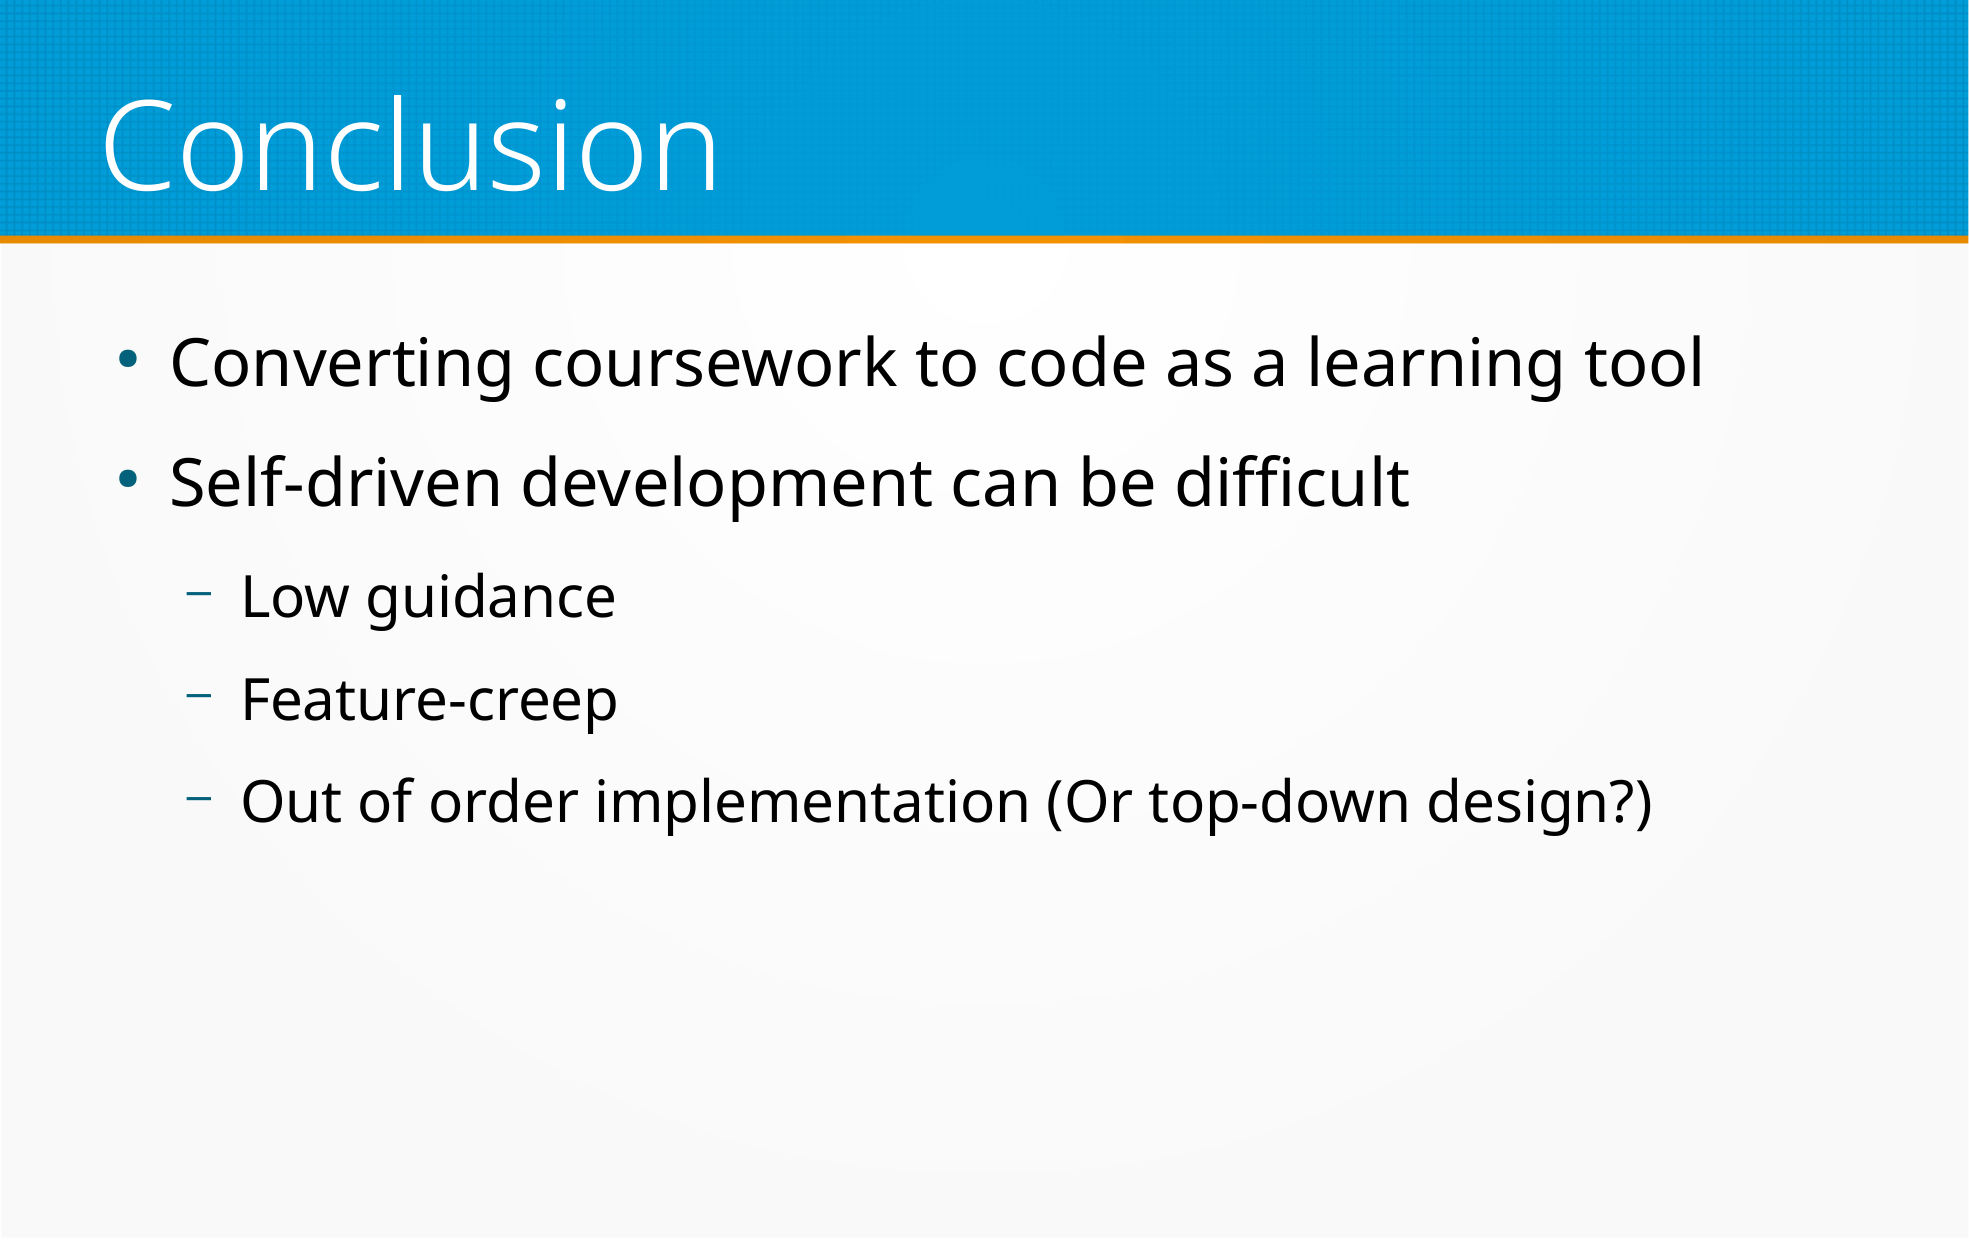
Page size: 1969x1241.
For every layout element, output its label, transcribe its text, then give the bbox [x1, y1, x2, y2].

list Converting coursework to code as a learning tool Self-driven development can be difficult Low guidance Feature-creep Out of order implementation (Or top-down design?) [98, 315, 1861, 1081]
title Conclusion [98, 19, 1870, 227]
picture [0, 236, 1969, 1241]
